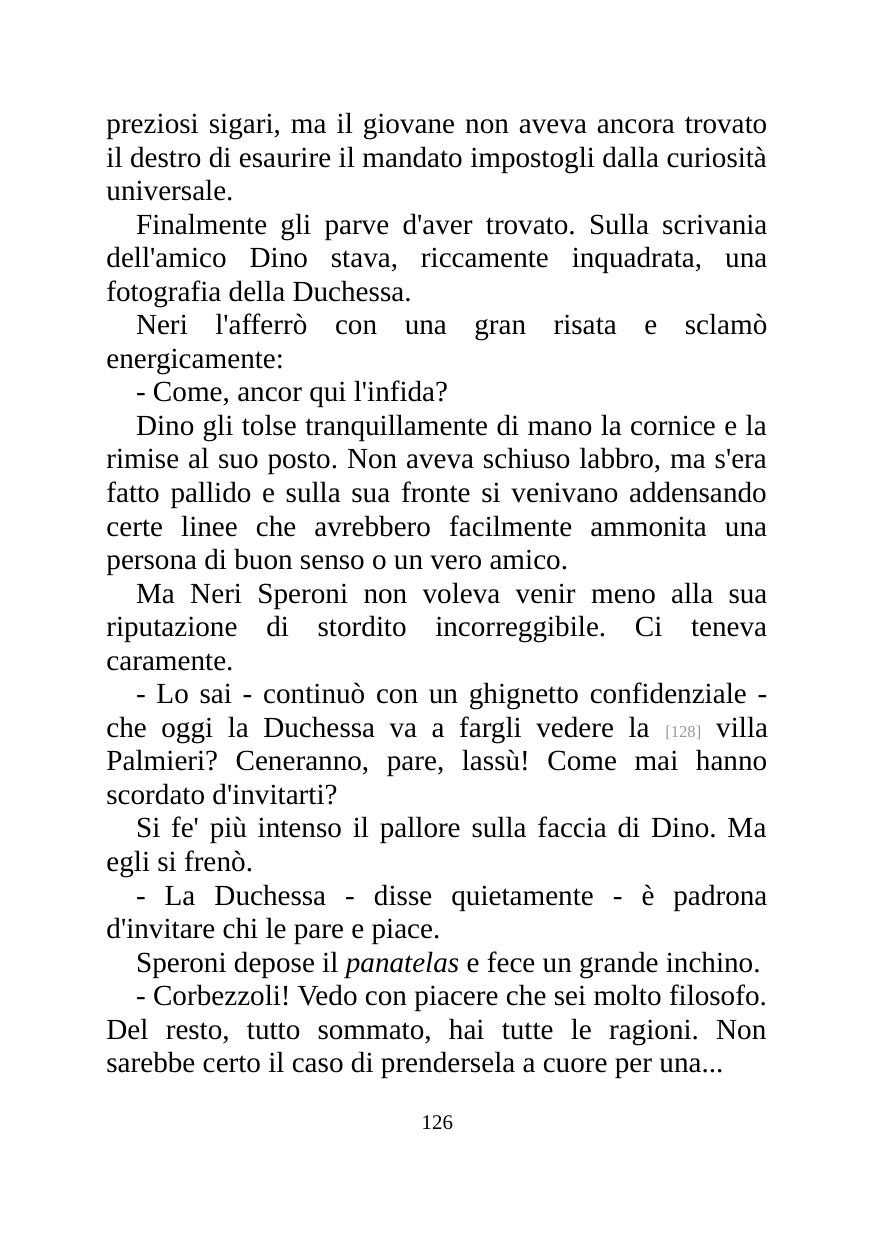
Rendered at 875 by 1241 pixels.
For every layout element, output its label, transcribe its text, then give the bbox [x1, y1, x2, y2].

text Ma Neri Speroni non voleva venir meno alla sua riputazione di stordito incorreggibile. Ci teneva caramente. [106, 576, 768, 676]
text - Corbezzoli! Vedo con piacere che sei molto filosofo. Del resto, tutto sommato, hai tutte le ragioni. Non sarebbe certo il caso di prendersela a cuore per una... [106, 978, 768, 1079]
text - Lo sai - continuò con un ghignetto confidenziale - che oggi la Duchessa va a fargli vedere la [128] villa Palmieri? Ceneranno, pare, lassù! Come mai hanno scordato d'invitarti? [106, 676, 768, 811]
text Finalmente gli parve d'aver trovato. Sulla scrivania dell'amico Dino stava, riccamente inquadrata, una fotografia della Duchessa. [106, 207, 768, 307]
text Si fe' più intenso il pallore sulla faccia di Dino. Ma egli si frenò. [106, 811, 768, 878]
text Speroni depose il panatelas e fece un grande inchino. [106, 945, 768, 978]
text - Come, ancor qui l'infida? [106, 374, 768, 408]
text preziosi sigari, ma il giovane non aveva ancora trovato il destro di esaurire il mandato impostogli dalla curiosità universale. [106, 106, 768, 207]
text Neri l'afferrò con una gran risata e sclamò energicamente: [106, 307, 768, 374]
text Dino gli tolse tranquillamente di mano la cornice e la rimise al suo posto. Non aveva schiuso labbro, ma s'era fatto pallido e sulla sua fronte si venivano addensando certe linee che avrebbero facilmente ammonita una persona di buon senso o un vero amico. [106, 408, 768, 576]
text - La Duchessa - disse quietamente - è padrona d'invitare chi le pare e piace. [106, 878, 768, 945]
